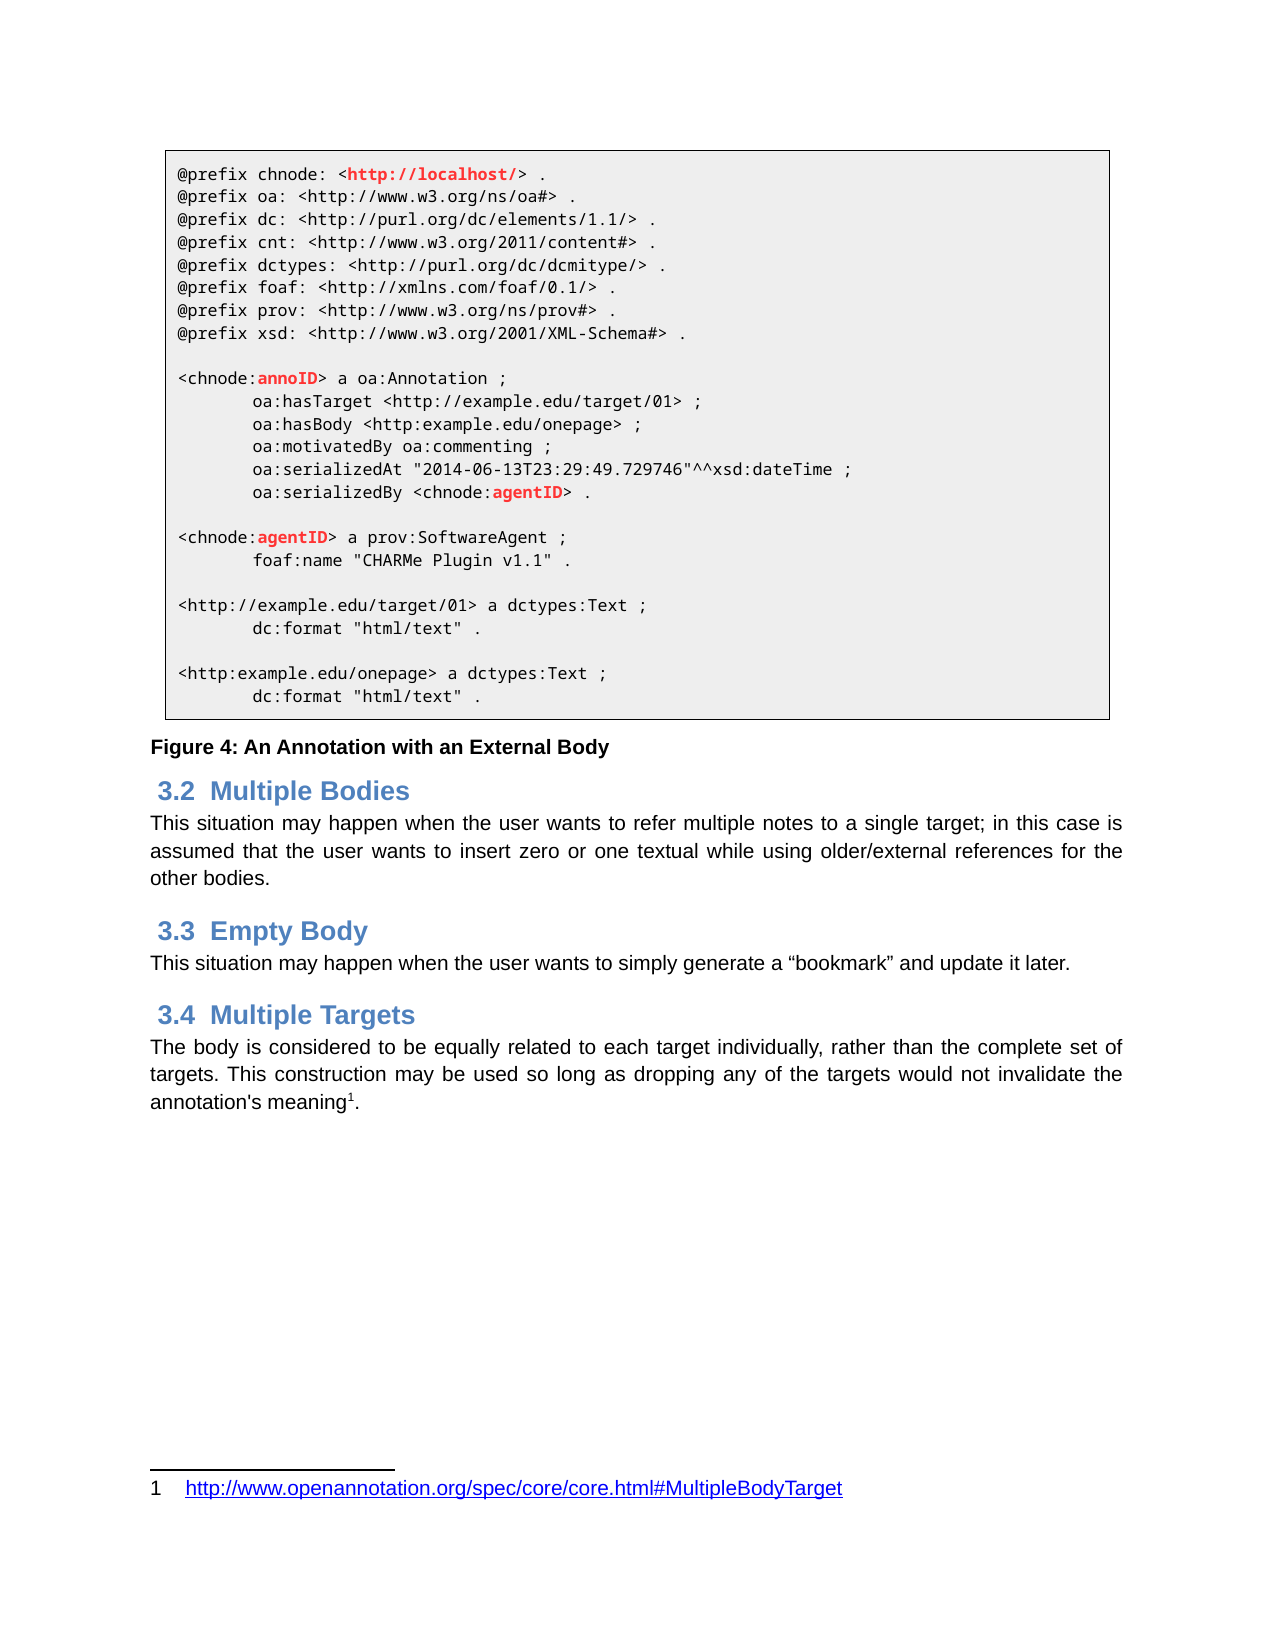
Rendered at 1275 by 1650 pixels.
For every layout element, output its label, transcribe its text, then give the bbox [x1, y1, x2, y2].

subtitle Multiple Targets [150, 999, 1125, 1030]
list oa:motivatedBy oa:commenting ; [177, 435, 1098, 457]
list @prefix oa: <http://www.w3.org/ns/oa#> . [177, 185, 1098, 208]
text This situation may happen when the user wants to simply generate a “bookmark” and update it later. [150, 951, 1125, 974]
list oa:hasTarget <http://example.edu/target/01> ; [177, 389, 1098, 412]
list @prefix prov: <http://www.w3.org/ns/prov#> . [177, 298, 1098, 321]
list @prefix cnt: <http://www.w3.org/2011/content#> . [177, 230, 1098, 253]
text This situation may happen when the user wants to refer multiple notes to a single target; in this case is assumed that the user wants to insert zero or one textual while using older/external references for the other bodies. [150, 811, 1125, 890]
list <http://example.edu/target/01> a dctypes:Text ; [177, 594, 1098, 616]
list @prefix dctypes: <http://purl.org/dc/dcmitype/> . [177, 253, 1098, 276]
list oa:serializedAt "2014-06-13T23:29:49.729746"^^xsd:dateTime ; [177, 457, 1067, 480]
list @prefix foaf: <http://xmlns.com/foaf/0.1/> . [177, 276, 1098, 298]
list oa:serializedBy <chnode:agentID> . [177, 480, 1067, 503]
subtitle Empty body [150, 914, 1125, 946]
list dc:format "html/text" . [177, 684, 1098, 707]
list <http:example.edu/onepage> a dctypes:Text ; [177, 662, 1098, 684]
list <chnode:annoID> a oa:Annotation ; [177, 367, 1098, 389]
text http://www.openannotation.org/spec/core/core.html#MultipleBodyTarget [150, 1476, 1125, 1500]
list <chnode:agentID> a prov:SoftwareAgent ; [177, 526, 1067, 548]
subtitle Multiple bodies [150, 759, 1125, 807]
list foaf:name "CHARMe Plugin v1.1" . [177, 548, 1098, 571]
list dc:format "html/text" . [177, 616, 1098, 639]
list oa:hasBody <http:example.edu/onepage> ; [177, 412, 1098, 435]
list @prefix xsd: <http://www.w3.org/2001/XML-Schema#> . [177, 321, 1098, 344]
text The body is considered to be equally related to each target individually, rather than the complete set of targets. This construction may be used so long as dropping any of the targets would not invalidate the annotation's meaning. [150, 1035, 1125, 1114]
list @prefix chnode: <http://localhost/> . [177, 162, 1098, 185]
list Figure 4: An Annotation with an External Body [150, 162, 1125, 759]
list @prefix dc: <http://purl.org/dc/elements/1.1/> . [177, 208, 1098, 230]
